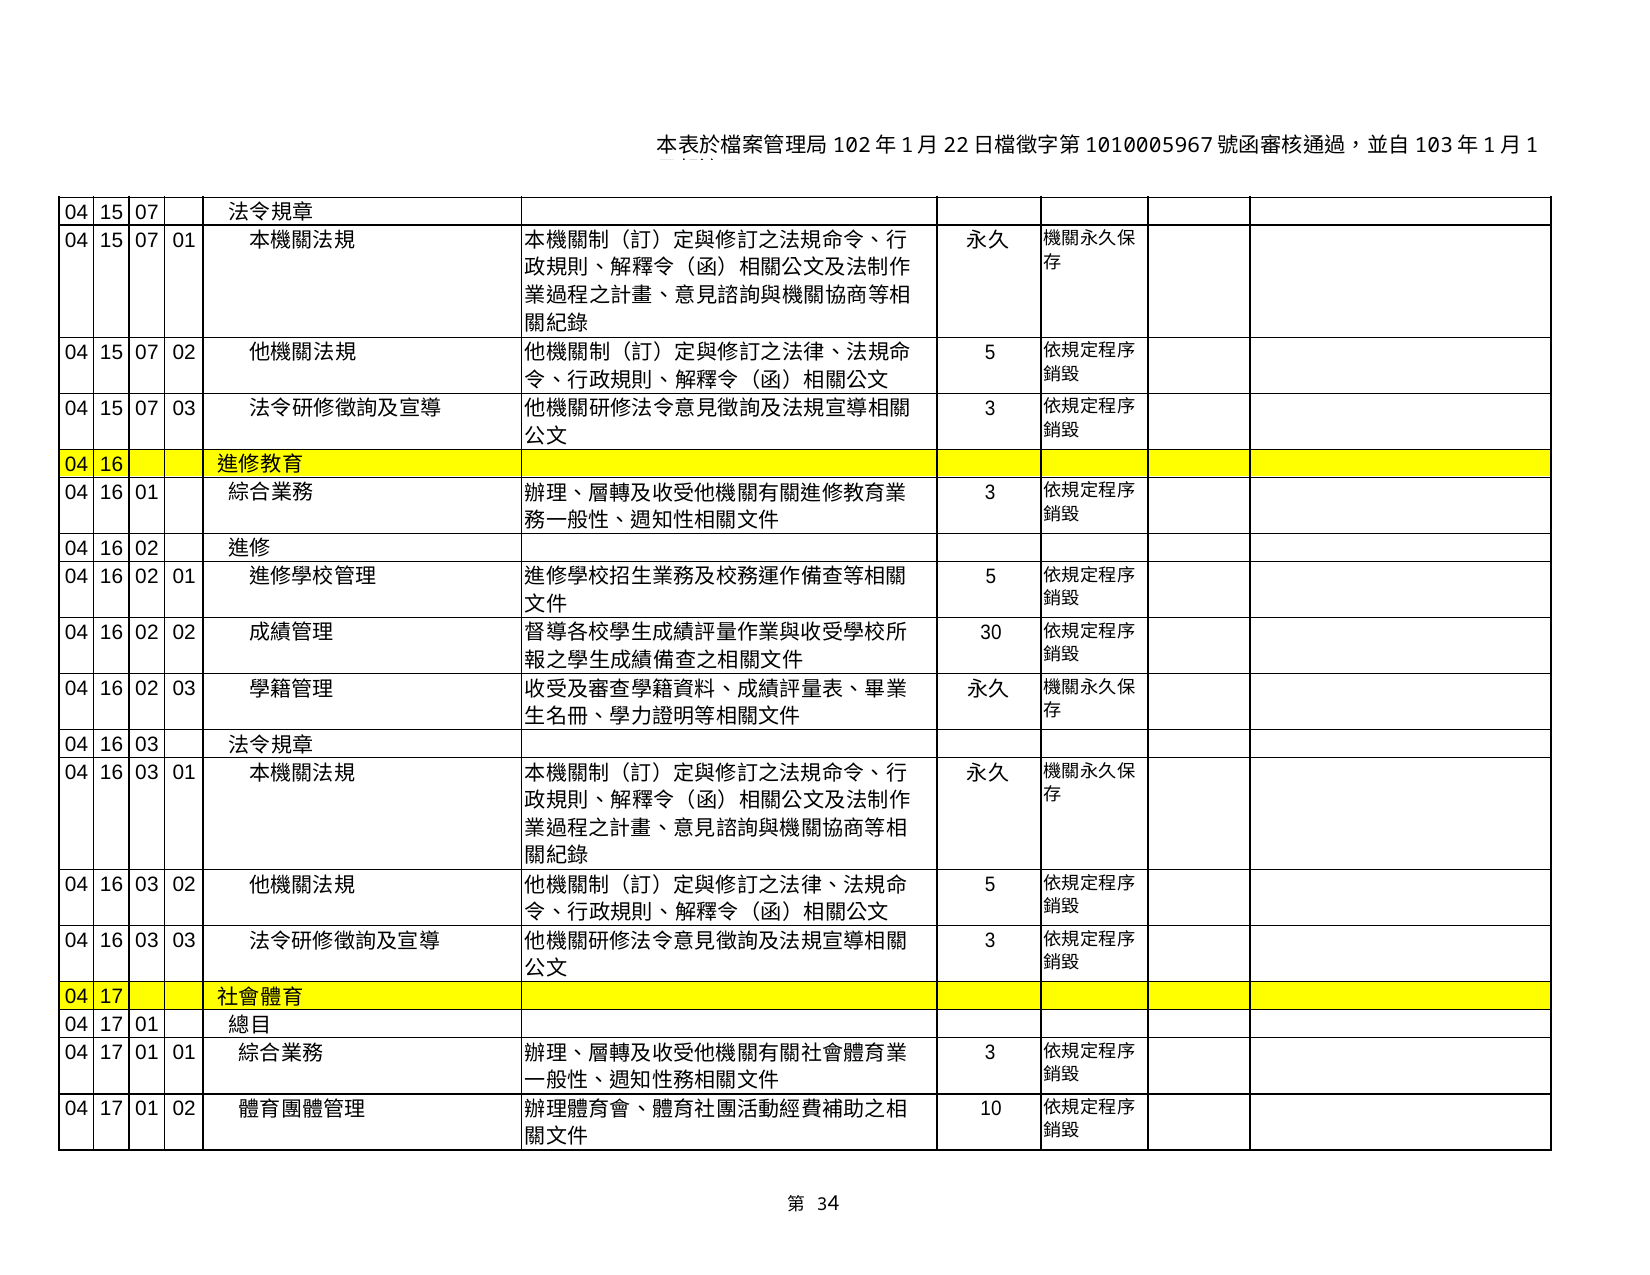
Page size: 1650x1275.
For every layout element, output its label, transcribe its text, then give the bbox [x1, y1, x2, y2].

table_cell [165, 534, 202, 561]
table_cell [522, 730, 936, 757]
table_cell 永久 [938, 758, 1040, 869]
table_cell 04 [60, 562, 93, 617]
table_cell 01 [165, 562, 202, 617]
table_cell 依規定程序 銷毀 [1042, 1038, 1147, 1093]
table_cell 02 [130, 618, 164, 673]
table_cell [938, 730, 1040, 757]
table_cell 16 [94, 534, 128, 561]
table_cell [1042, 982, 1147, 1009]
table_cell 社會體育 [204, 982, 521, 1009]
table_cell 04 [60, 730, 93, 757]
table_cell 15 [94, 338, 128, 392]
table_cell 01 [130, 1095, 164, 1149]
table_cell 進修教育 [204, 450, 521, 476]
table_cell 進修學校管理 [204, 562, 521, 617]
table_cell 機關永久保 存 [1042, 226, 1147, 336]
table_cell 依規定程序 銷毀 [1042, 478, 1147, 532]
table_cell 10 [938, 1095, 1040, 1149]
table_cell [130, 450, 164, 476]
table_cell [1251, 1095, 1550, 1149]
table_cell 依規定程序 銷毀 [1042, 394, 1147, 448]
table_cell 15 [94, 226, 128, 336]
table_cell [1149, 618, 1249, 673]
table_cell [1149, 926, 1249, 981]
table_cell 5 [938, 338, 1040, 392]
table_cell 02 [165, 338, 202, 392]
table_cell 法令研修徵詢及宣導 [204, 926, 521, 981]
table_cell 03 [165, 674, 202, 729]
table_cell [1149, 982, 1249, 1009]
table_cell 3 [938, 478, 1040, 532]
table_cell 16 [94, 730, 128, 757]
table_cell 依規定程序 銷毀 [1042, 870, 1147, 925]
table_cell 01 [130, 1010, 164, 1037]
table_cell 03 [130, 730, 164, 757]
table_cell 07 [130, 226, 164, 336]
table_cell 16 [94, 674, 128, 729]
table_cell [1251, 562, 1550, 617]
table_cell 他機關研修法令意見徵詢及法規宣導相關 公文 [522, 926, 936, 981]
table_cell 5 [938, 562, 1040, 617]
table_header 07 [130, 198, 164, 224]
table_cell 15 [94, 394, 128, 448]
table_header [165, 198, 202, 224]
table_cell 16 [94, 562, 128, 617]
table_cell 依規定程序 銷毀 [1042, 618, 1147, 673]
table_cell 04 [60, 1038, 93, 1093]
table_cell [938, 450, 1040, 476]
table_cell 他機關法規 [204, 870, 521, 925]
table_cell 02 [130, 534, 164, 561]
table_cell [1251, 618, 1550, 673]
table_cell [1042, 730, 1147, 757]
table_cell 3 [938, 394, 1040, 448]
table_cell [938, 534, 1040, 561]
table_cell [1251, 926, 1550, 981]
table_cell 永久 [938, 674, 1040, 729]
table_cell 總目 [204, 1010, 521, 1037]
table_cell 04 [60, 870, 93, 925]
table_cell 02 [165, 618, 202, 673]
table_cell 辦理體育會、體育社團活動經費補助之相 關文件 [522, 1095, 936, 1149]
table_cell [165, 730, 202, 757]
table_cell [1149, 1010, 1249, 1037]
table_cell 01 [130, 1038, 164, 1093]
table_header [522, 198, 936, 224]
table_cell 03 [130, 870, 164, 925]
table_cell 16 [94, 758, 128, 869]
table_cell 16 [94, 478, 128, 532]
table_cell 07 [130, 338, 164, 392]
table_cell 03 [130, 758, 164, 869]
table_cell [1149, 1038, 1249, 1093]
table_cell 依規定程序 銷毀 [1042, 1095, 1147, 1149]
table_cell 辦理、層轉及收受他機關有關進修教育業 務一般性、週知性相關文件 [522, 478, 936, 532]
table_cell [165, 982, 202, 1009]
table_cell 02 [165, 870, 202, 925]
table_cell 03 [165, 926, 202, 981]
table_header [1251, 198, 1550, 224]
table_cell [938, 1010, 1040, 1037]
table_cell 03 [165, 394, 202, 448]
table_cell 04 [60, 1095, 93, 1149]
table_cell 永久 [938, 226, 1040, 336]
table_cell 收受及審查學籍資料、成績評量表、畢業 生名冊、學力證明等相關文件 [522, 674, 936, 729]
table_cell [1149, 758, 1249, 869]
table_cell 進修學校招生業務及校務運作備查等相關 文件 [522, 562, 936, 617]
table_cell [522, 1010, 936, 1037]
table_cell [1251, 226, 1550, 336]
table_cell [1149, 674, 1249, 729]
table_cell 03 [130, 926, 164, 981]
table_cell 04 [60, 450, 93, 476]
table_cell [1042, 1010, 1147, 1037]
table_cell 17 [94, 982, 128, 1009]
table_cell [1251, 1010, 1550, 1037]
table_cell 04 [60, 926, 93, 981]
table_header 04 [60, 198, 93, 224]
table_cell [1251, 674, 1550, 729]
table_cell 02 [130, 562, 164, 617]
table_cell 依規定程序 銷毀 [1042, 338, 1147, 392]
table_cell 17 [94, 1095, 128, 1149]
table_cell 01 [165, 226, 202, 336]
table_cell 04 [60, 758, 93, 869]
table_cell 04 [60, 394, 93, 448]
table_cell 督導各校學生成績評量作業與收受學校所 報之學生成績備查之相關文件 [522, 618, 936, 673]
table_cell 16 [94, 870, 128, 925]
table_cell 依規定程序 銷毀 [1042, 562, 1147, 617]
table_cell 01 [165, 758, 202, 869]
table_cell 04 [60, 478, 93, 532]
table_cell 02 [165, 1095, 202, 1149]
table_cell 本機關法規 [204, 226, 521, 336]
table_cell 依規定程序 銷毀 [1042, 926, 1147, 981]
table_cell 本機關制（訂）定與修訂之法規命令、行 政規則、解釋令（函）相關公文及法制作 業過程之計畫、意見諮詢與機關協商等相 關紀錄 [522, 226, 936, 336]
table_cell 30 [938, 618, 1040, 673]
table_cell 16 [94, 450, 128, 476]
table_cell 法令規章 [204, 730, 521, 757]
table_cell [1251, 450, 1550, 476]
table_cell [1251, 338, 1550, 392]
table_cell [1042, 450, 1147, 476]
table_cell 04 [60, 338, 93, 392]
table_cell 進修 [204, 534, 521, 561]
table_cell 01 [130, 478, 164, 532]
table_cell 04 [60, 618, 93, 673]
table_cell [165, 478, 202, 532]
table_cell [1251, 730, 1550, 757]
table_cell 學籍管理 [204, 674, 521, 729]
table_cell 3 [938, 1038, 1040, 1093]
table_cell [1149, 478, 1249, 532]
table_cell 法令研修徵詢及宣導 [204, 394, 521, 448]
table_cell 07 [130, 394, 164, 448]
table_cell 17 [94, 1010, 128, 1037]
table_cell [1251, 982, 1550, 1009]
table_cell 綜合業務 [204, 478, 521, 532]
table_cell 16 [94, 618, 128, 673]
table_cell 本機關法規 [204, 758, 521, 869]
table_cell [1251, 478, 1550, 532]
table_cell 他機關制（訂）定與修訂之法律、法規命 令、行政規則、解釋令（函）相關公文 [522, 870, 936, 925]
table_cell 5 [938, 870, 1040, 925]
table_cell [522, 534, 936, 561]
table_cell 辦理、層轉及收受他機關有關社會體育業 一般性、週知性務相關文件 [522, 1038, 936, 1093]
table_cell [165, 1010, 202, 1037]
table_cell [1149, 1095, 1249, 1149]
table_cell 04 [60, 674, 93, 729]
table_cell [1149, 534, 1249, 561]
table_cell [1149, 870, 1249, 925]
table_cell [1149, 226, 1249, 336]
table_cell [522, 982, 936, 1009]
table_cell 01 [165, 1038, 202, 1093]
table_cell [938, 982, 1040, 1009]
table_cell [1149, 394, 1249, 448]
table_cell 他機關制（訂）定與修訂之法律、法規命 令、行政規則、解釋令（函）相關公文 [522, 338, 936, 392]
table_cell 04 [60, 226, 93, 336]
table_cell [1251, 534, 1550, 561]
table_header 法令規章 [204, 198, 521, 224]
table_cell 綜合業務 [204, 1038, 521, 1093]
table_cell 他機關研修法令意見徵詢及法規宣導相關 公文 [522, 394, 936, 448]
table_cell [1149, 562, 1249, 617]
table_cell 02 [130, 674, 164, 729]
table_cell [1042, 534, 1147, 561]
table_cell 3 [938, 926, 1040, 981]
table_cell [1251, 394, 1550, 448]
table_header [1149, 198, 1249, 224]
table_cell 機關永久保 存 [1042, 674, 1147, 729]
table_header 15 [94, 198, 128, 224]
table_cell 本機關制（訂）定與修訂之法規命令、行 政規則、解釋令（函）相關公文及法制作 業過程之計畫、意見諮詢與機關協商等相 關紀錄 [522, 758, 936, 869]
table_cell [1251, 1038, 1550, 1093]
table_cell 體育團體管理 [204, 1095, 521, 1149]
table_cell [1149, 338, 1249, 392]
table_cell 17 [94, 1038, 128, 1093]
table_cell [1149, 450, 1249, 476]
table_cell [1251, 870, 1550, 925]
table_cell 04 [60, 982, 93, 1009]
table_cell [1251, 758, 1550, 869]
table_cell 機關永久保 存 [1042, 758, 1147, 869]
table_cell 16 [94, 926, 128, 981]
table_cell 04 [60, 534, 93, 561]
table_header [938, 198, 1040, 224]
table_cell [1149, 730, 1249, 757]
table_cell [165, 450, 202, 476]
table_cell 04 [60, 1010, 93, 1037]
table_header [1042, 198, 1147, 224]
table_cell [130, 982, 164, 1009]
table_cell 他機關法規 [204, 338, 521, 392]
table_cell [522, 450, 936, 476]
table_cell 成績管理 [204, 618, 521, 673]
